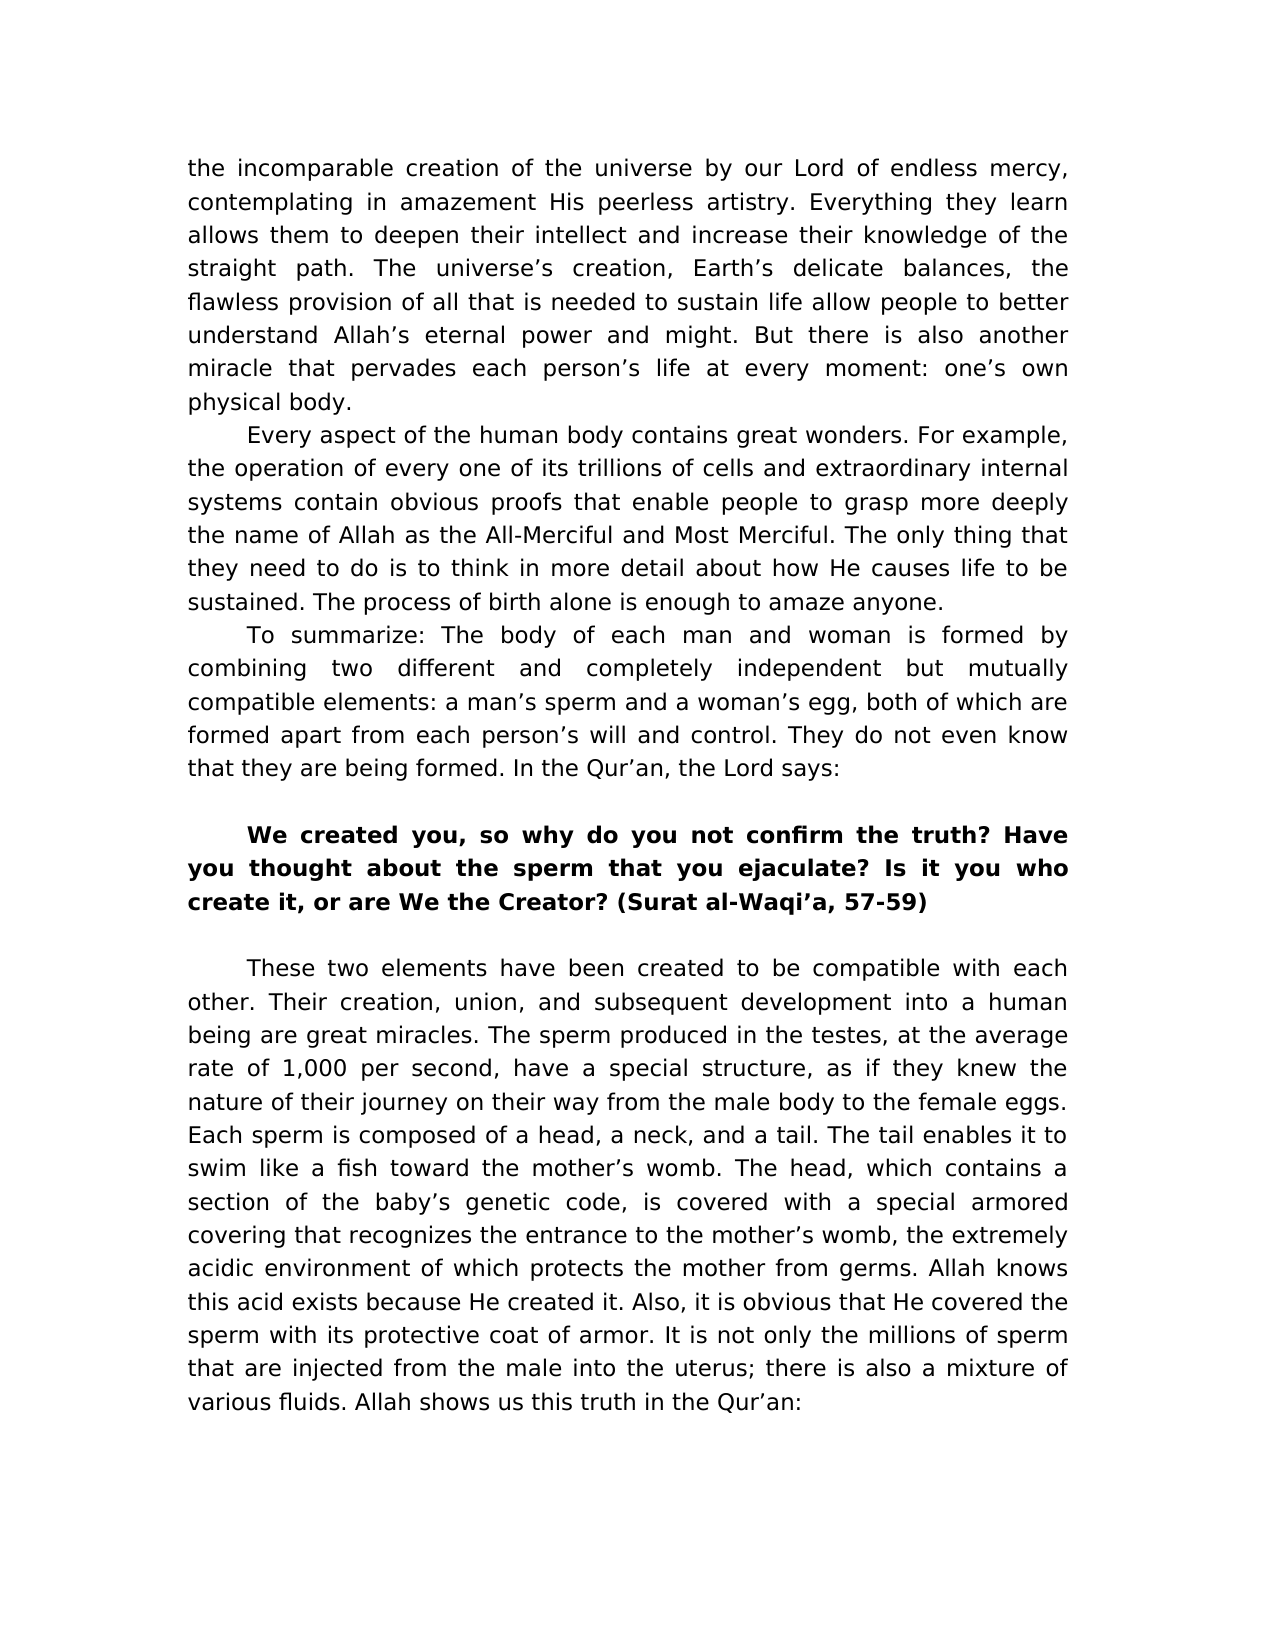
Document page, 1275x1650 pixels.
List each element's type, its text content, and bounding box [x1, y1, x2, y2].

text Every aspect of the human body contains great wonders. For example, the operation of every one of its trillions of cells and extraordinary internal systems contain obvious proofs that enable people to grasp more deeply the name of Allah as the All-Merciful and Most Merciful. The only thing that they need to do is to think in more detail about how He causes life to be sustained. The process of birth alone is enough to amaze anyone. [187, 417, 1070, 617]
text To summarize: The body of each man and woman is formed by combining two different and completely independent but mutually compatible elements: a man’s sperm and a woman’s egg, both of which are formed apart from each person’s will and control. They do not even know that they are being formed. In the Qur’an, the Lord says: [187, 617, 1070, 783]
text We created you, so why do you not confirm the truth? Have you thought about the sperm that you ejaculate? Is it you who create it, or are We the Creator? (Surat al-Waqi’a, 57-59) [187, 817, 1070, 917]
text the incomparable creation of the universe by our Lord of endless mercy, contemplating in amazement His peerless artistry. Everything they learn allows them to deepen their intellect and increase their knowledge of the straight path. The universe’s creation, Earth’s delicate balances, the flawless provision of all that is needed to sustain life allow people to better understand Allah’s eternal power and might. But there is also another miracle that pervades each person’s life at every moment: one’s own physical body. [187, 150, 1070, 417]
text These two elements have been created to be compatible with each other. Their creation, union, and subsequent development into a human being are great miracles. The sperm produced in the testes, at the average rate of 1,000 per second, have a special structure, as if they knew the nature of their journey on their way from the male body to the female eggs. Each sperm is composed of a head, a neck, and a tail. The tail enables it to swim like a fish toward the mother’s womb. The head, which contains a section of the baby’s genetic code, is covered with a special armored covering that recognizes the entrance to the mother’s womb, the extremely acidic environment of which protects the mother from germs. Allah knows this acid exists because He created it. Also, it is obvious that He covered the sperm with its protective coat of armor. It is not only the millions of sperm that are injected from the male into the uterus; there is also a mixture of various fluids. Allah shows us this truth in the Qur’an: [187, 950, 1070, 1417]
